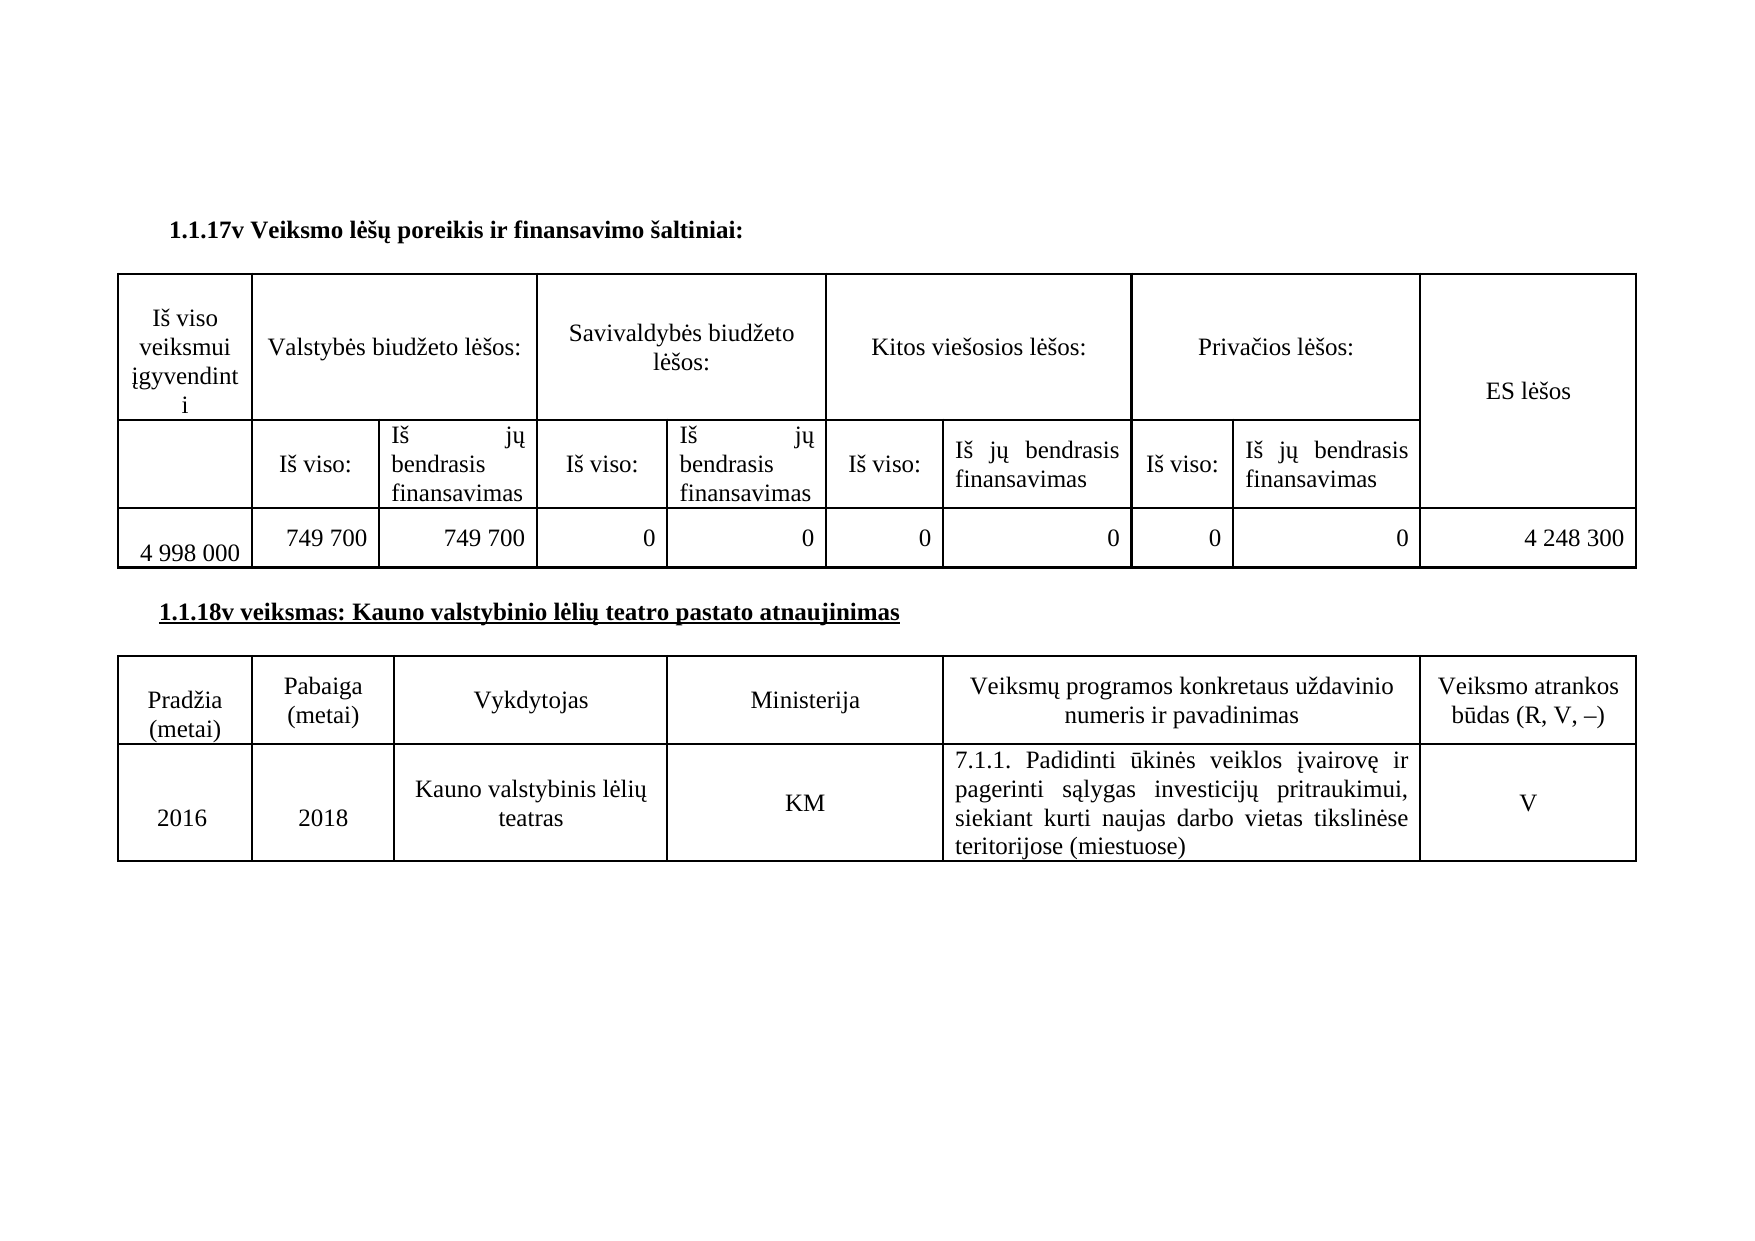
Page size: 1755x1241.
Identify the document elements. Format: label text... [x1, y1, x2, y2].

table_cell 2018 [253, 745, 393, 860]
table_cell [118, 569, 147, 655]
table_cell [119, 421, 251, 507]
table_cell V [1421, 745, 1635, 860]
table_cell Iš viso: [253, 421, 378, 507]
table_cell Kitos viešosios lėšos: [827, 275, 1130, 418]
table_cell 0 [944, 509, 1130, 566]
table_cell Privačios lėšos: [1133, 275, 1419, 418]
table_cell Veiksmo atrankos būdas (R, V, –) [1421, 657, 1635, 743]
table_cell 749 700 [253, 509, 378, 566]
table_cell Iš viso: [827, 421, 942, 507]
table_cell Iš jų bendrasis finansavimas [944, 421, 1130, 507]
table_cell Savivaldybės biudžeto lėšos: [538, 275, 825, 418]
table_cell 4 998 000 [119, 509, 251, 566]
table_cell 4 248 300 [1421, 509, 1635, 566]
table_cell Valstybės biudžeto lėšos: [253, 275, 536, 418]
table_cell ES lėšos [1421, 275, 1635, 507]
table_header 1.1.17v Veiksmo lėšų poreikis ir finansavimo šaltiniai: [118, 191, 1636, 273]
table_cell 0 [668, 509, 825, 566]
table_cell Iš jų bendrasis finansavimas [1234, 421, 1419, 507]
table_cell Iš viso: [1133, 421, 1232, 507]
table_cell 0 [827, 509, 942, 566]
table_cell Iš jų bendrasis finansavimas [380, 421, 536, 507]
table_cell 0 [1234, 509, 1419, 566]
table_cell Pabaiga (metai) [253, 657, 393, 743]
table_cell KM [668, 745, 942, 860]
table_cell Veiksmų programos konkretaus uždavinio numeris ir pavadinimas [944, 657, 1419, 743]
table_cell Iš viso: [538, 421, 666, 507]
table_cell 0 [1133, 509, 1232, 566]
table_cell Ministerija [668, 657, 942, 743]
table_cell Iš jų bendrasis finansavimas [668, 421, 825, 507]
table_cell 0 [538, 509, 666, 566]
table_cell Kauno valstybinis lėlių teatras [395, 745, 666, 860]
table_cell Vykdytojas [395, 657, 666, 743]
table_cell 1.1.18v veiksmas: Kauno valstybinio lėlių teatro pastato atnaujinimas [147, 569, 1636, 655]
table_cell Iš viso veiksmui įgyvendinti [119, 275, 251, 418]
table_cell 7.1.1. Padidinti ūkinės veiklos įvairovę ir pagerinti sąlygas investicijų pritraukimui, siekiant kurti naujas darbo vietas tikslinėse teritorijose (miestuose) [944, 745, 1419, 860]
table_cell Pradžia (metai) [119, 657, 251, 743]
table_cell 749 700 [380, 509, 536, 566]
table_cell 2016 [119, 745, 251, 860]
